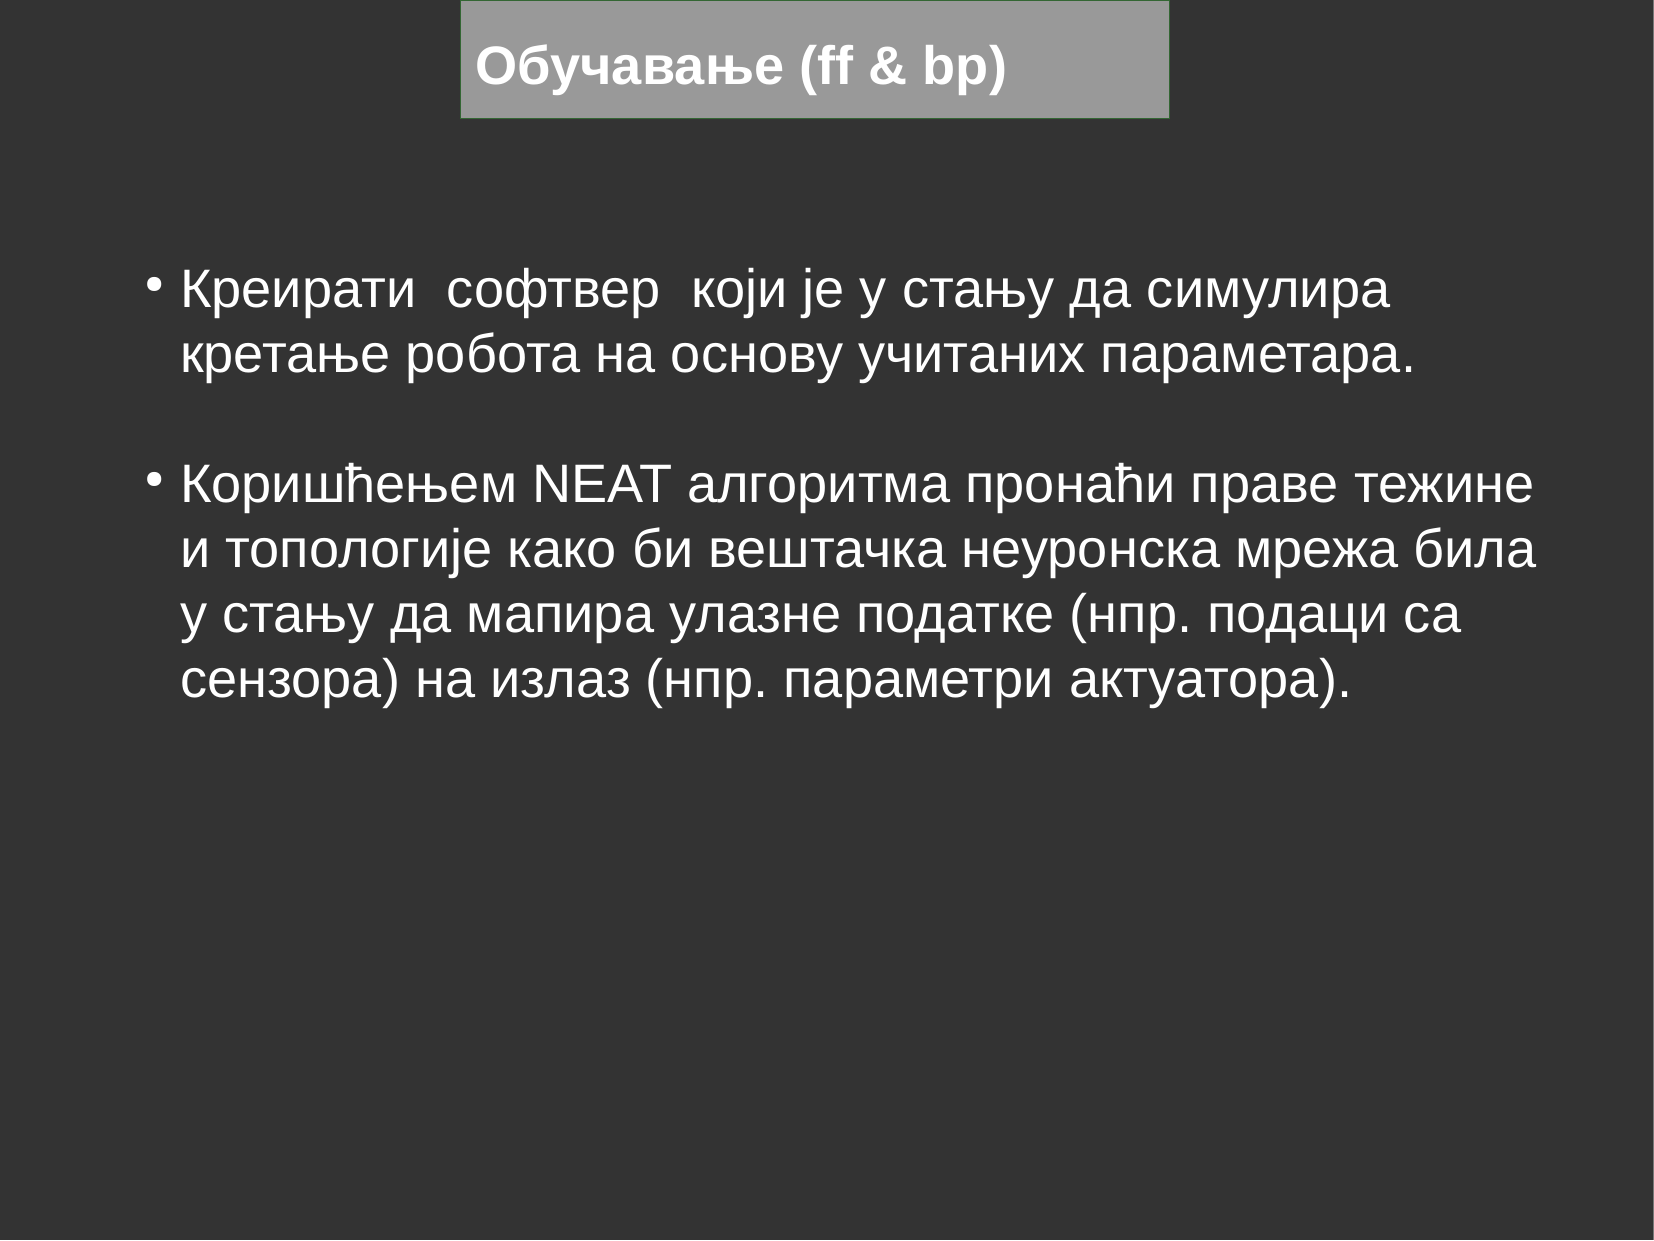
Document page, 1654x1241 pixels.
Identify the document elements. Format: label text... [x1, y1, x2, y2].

text_box [460, 0, 1170, 119]
text_box Креирати софтвер који је у стању да симулира кретање робота на основу учитаних параметара. Коришћењем NEAT алгоритма пронаћи праве тежине и топологије како би вештачка неуронска мрежа била у стању да мапира улазне податке (нпр. подаци са сензорa) на излаз (нпр. параметри актуатора). [129, 200, 1571, 683]
